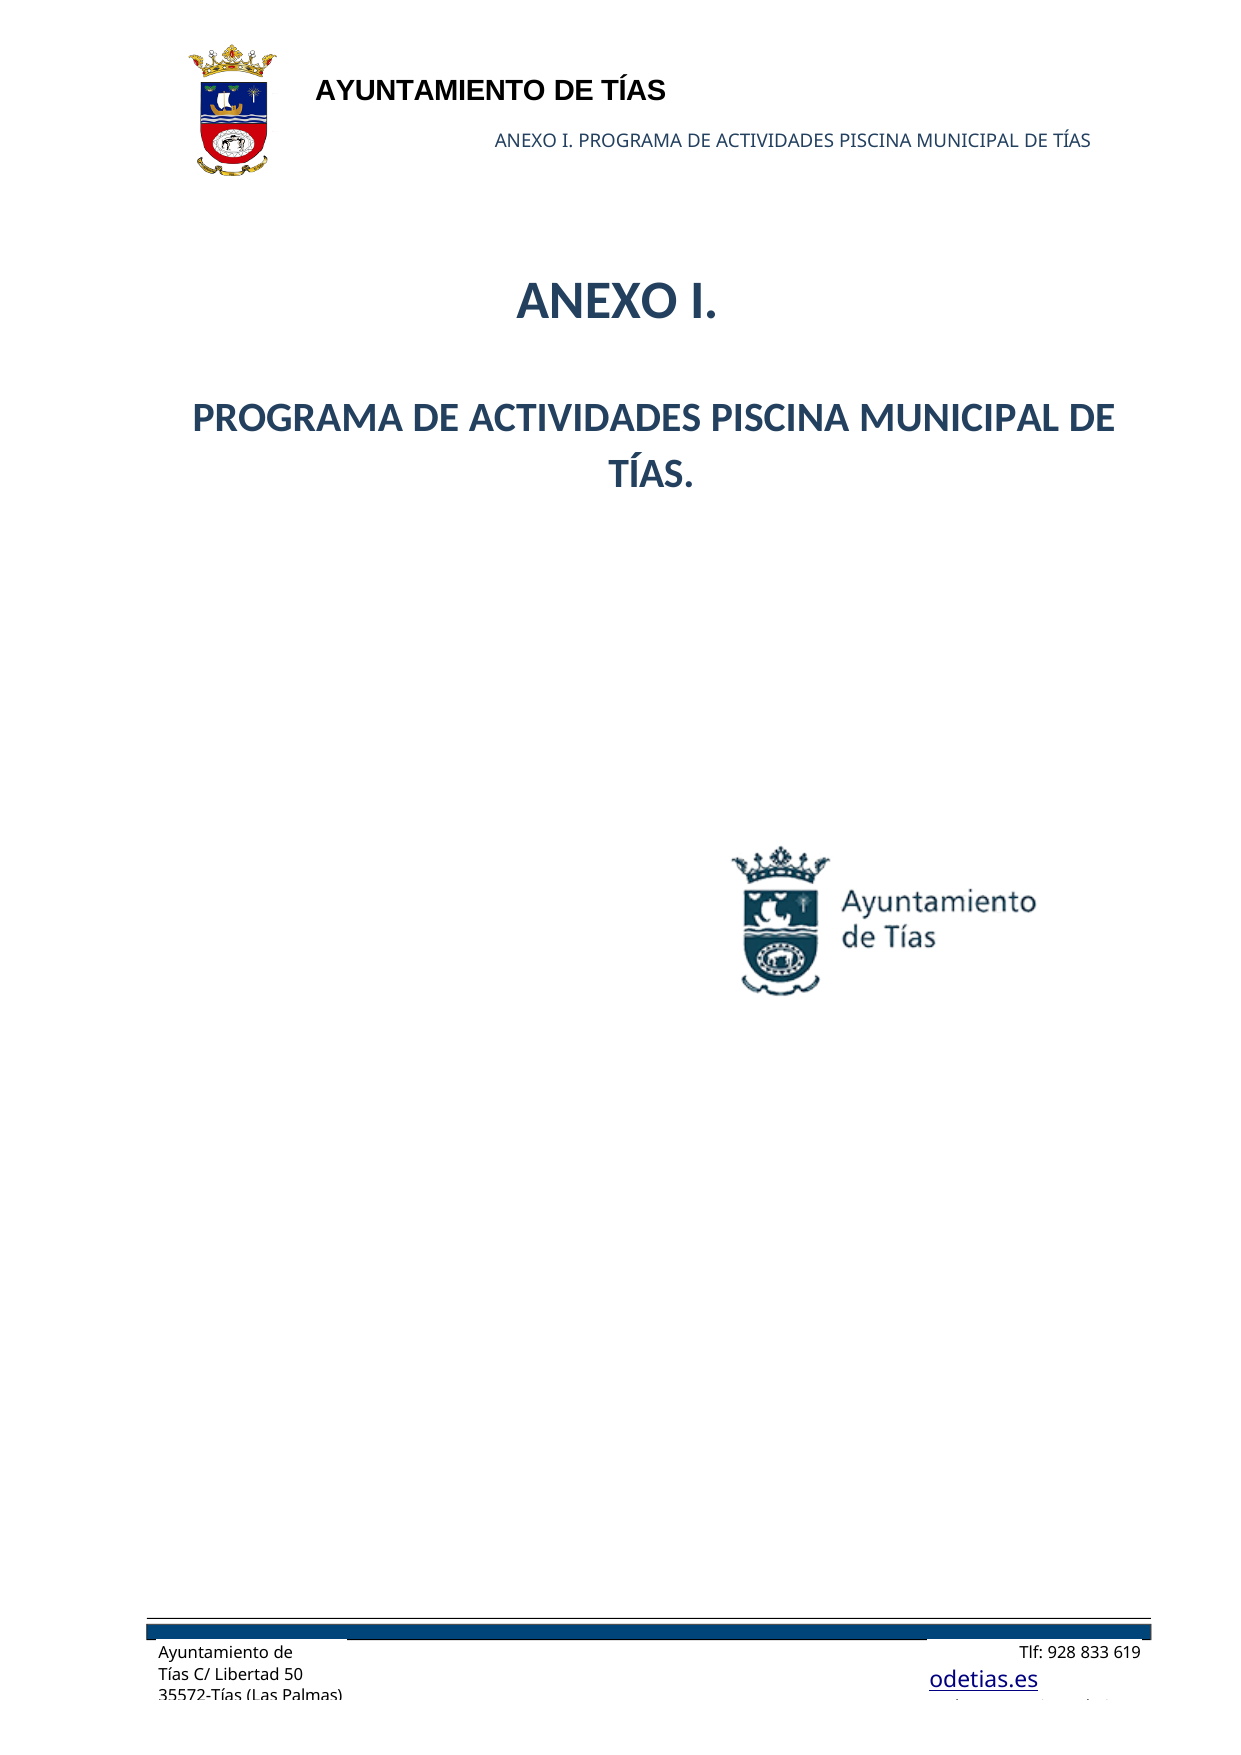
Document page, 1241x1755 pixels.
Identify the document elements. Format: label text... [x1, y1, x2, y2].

subtitle ANEXO I. [148, 266, 1087, 332]
subtitle PROGRAMA DE ACTIVIDADES PISCINA MUNICIPAL DE TÍAS. [192, 391, 1152, 498]
text ANEXO I. PROGRAMA DE ACTIVIDADES PISCINA MUNICIPAL DE TÍAS [494, 128, 1152, 153]
